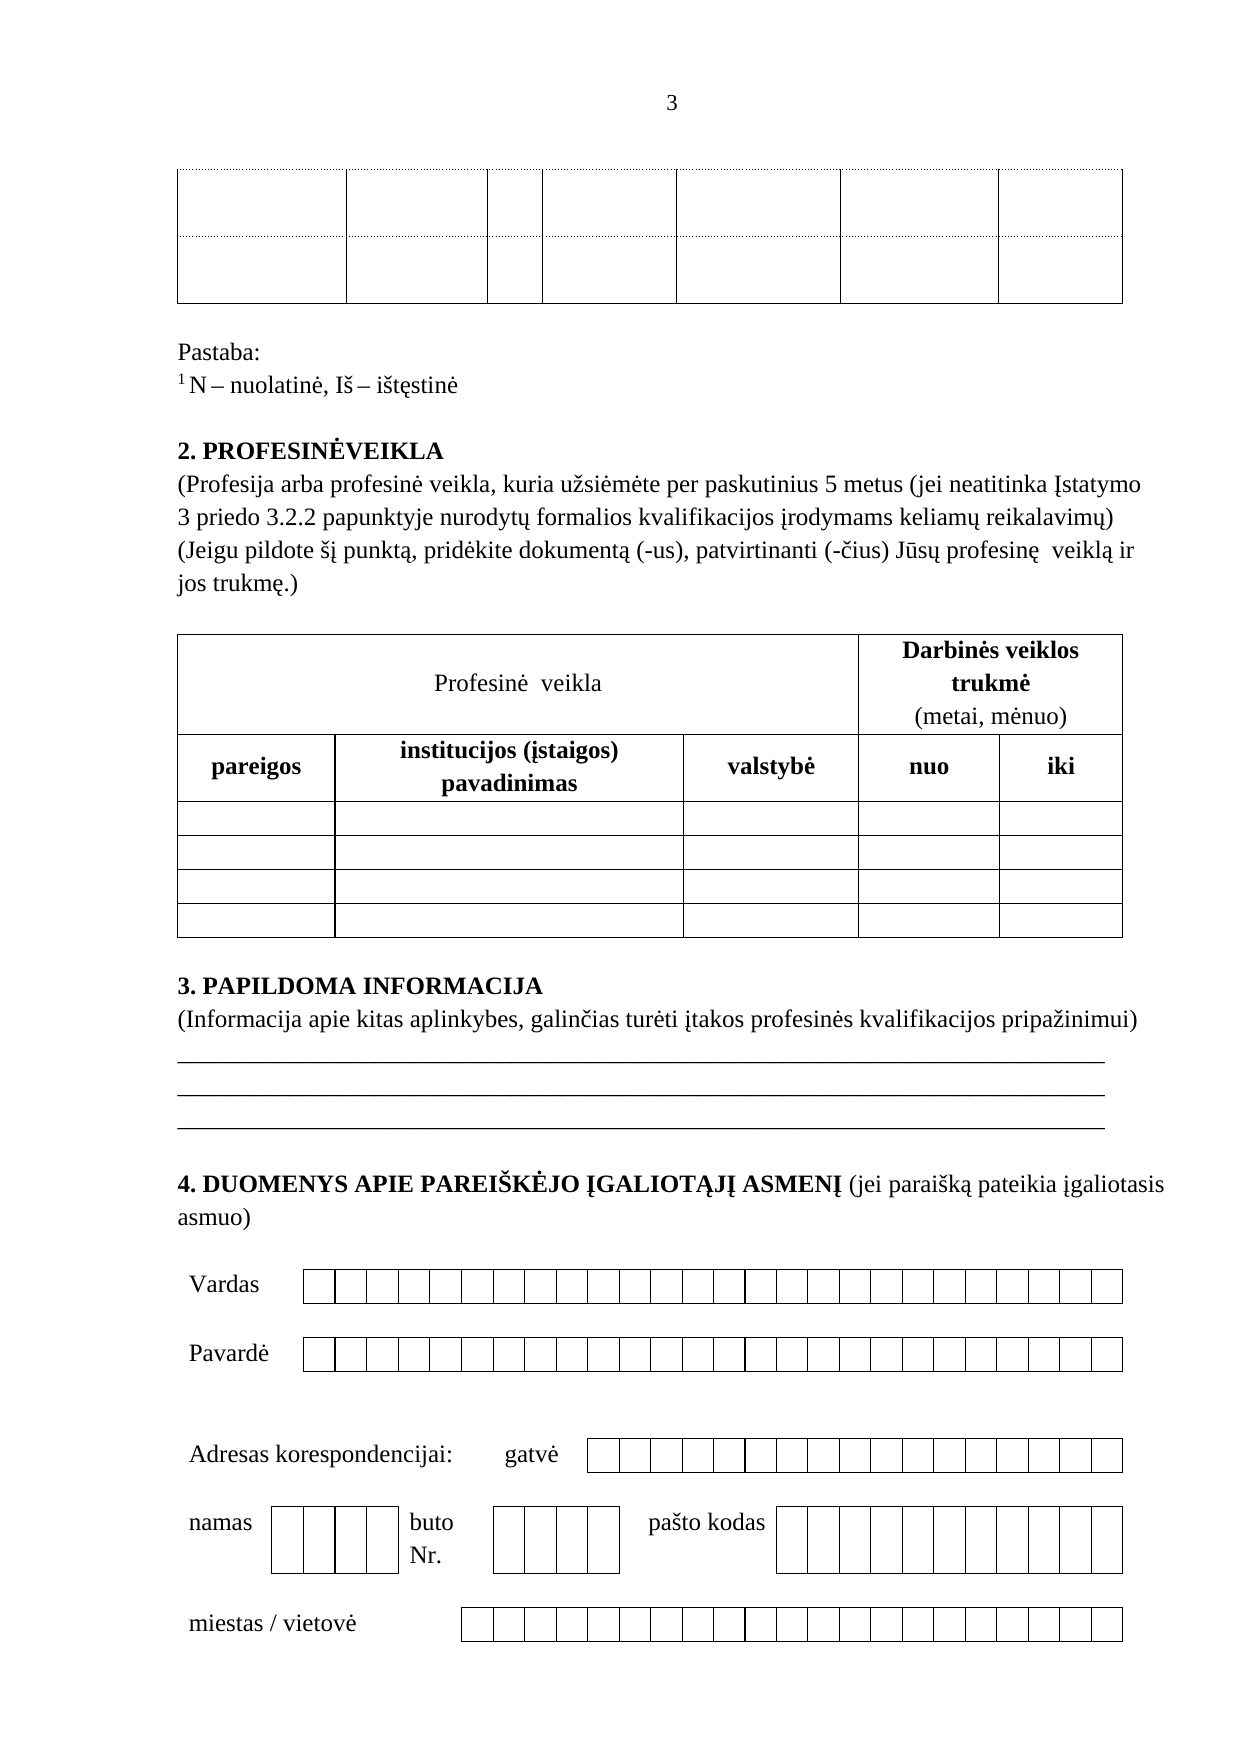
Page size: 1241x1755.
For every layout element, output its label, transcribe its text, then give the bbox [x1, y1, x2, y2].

table_cell [651, 1608, 682, 1641]
table_header [367, 1270, 398, 1303]
table_cell [1000, 870, 1122, 903]
table_cell [336, 836, 683, 869]
table_cell [966, 1507, 996, 1573]
table_cell [1092, 1439, 1122, 1472]
text (Profesija arba profesinė veikla, kuria užsiėmėte per paskutinius 5 metus (jei neatitinka Įstatymo [177, 469, 1167, 497]
table_header [683, 1270, 713, 1303]
table_cell [367, 1338, 398, 1371]
table_header [336, 1270, 366, 1303]
table_cell [462, 1338, 493, 1371]
table_cell [966, 1338, 996, 1371]
table_cell [1029, 1338, 1059, 1371]
table_header [934, 1270, 965, 1303]
table_cell [620, 1608, 650, 1641]
table_cell [304, 1338, 334, 1371]
table_cell [871, 1608, 902, 1641]
table_header [494, 1270, 524, 1303]
table_cell [684, 870, 858, 903]
table_cell [934, 1439, 965, 1472]
table_cell [746, 1338, 776, 1371]
text 4. DUOMENYS APIE PAREIŠKĖJO ĮGALIOTĄJĮ ASMENĮ (jei paraišką pateikia įgaliotasis asmuo) [177, 1169, 1167, 1231]
table_cell [746, 1439, 776, 1472]
table_cell [903, 1507, 933, 1573]
table_cell [684, 836, 858, 869]
text _ [177, 1070, 1167, 1099]
table_header Vardas [177, 1269, 303, 1303]
table_cell Adresas korespondencijai: [177, 1438, 493, 1472]
text 3 priedo 3.2.2 papunktyje nurodytų formalios kvalifikacijos įrodymams keliamų reikalavimų) [177, 502, 1167, 531]
table_cell [1000, 836, 1122, 869]
table_cell [683, 1338, 713, 1371]
table_cell [1029, 1608, 1059, 1641]
table_header [746, 1270, 776, 1303]
table_cell [683, 1608, 713, 1641]
table_header Darbinės veiklos trukmė (metai, mėnuo) [859, 635, 1122, 734]
table_header [997, 1270, 1028, 1303]
table_cell nuo [859, 735, 999, 801]
table_cell [588, 1439, 619, 1472]
table_cell [177, 1303, 1122, 1337]
table_header [462, 1270, 493, 1303]
table_cell [1000, 802, 1122, 835]
table_cell [859, 904, 999, 937]
table_cell [840, 1608, 870, 1641]
text 2. PROFESINĖVEIKLA [177, 436, 1167, 464]
table_cell [651, 1439, 682, 1472]
table_header [651, 1270, 682, 1303]
table_header [871, 1270, 902, 1303]
table_cell [588, 1338, 619, 1371]
table_cell [494, 1507, 524, 1573]
table_header [1029, 1270, 1059, 1303]
table_cell [840, 1507, 870, 1573]
table_cell [177, 1371, 1122, 1405]
table_cell [488, 236, 542, 303]
table_cell [871, 1507, 902, 1573]
table_cell [840, 1338, 870, 1371]
table_cell [841, 169, 998, 236]
table_cell [808, 1507, 839, 1573]
table_cell [462, 1608, 493, 1641]
table_cell [934, 1608, 965, 1641]
table_cell [588, 1608, 619, 1641]
table_cell [777, 1338, 807, 1371]
table_cell [543, 169, 676, 236]
table_cell [347, 169, 487, 236]
table_cell [399, 1338, 429, 1371]
table_cell [859, 802, 999, 835]
table_cell [684, 802, 858, 835]
table_cell pareigos [178, 735, 334, 801]
table_cell [777, 1439, 807, 1472]
table_cell [1029, 1439, 1059, 1472]
table_cell [1000, 904, 1122, 937]
table_cell [557, 1338, 587, 1371]
table_cell [336, 904, 683, 937]
table_cell [1092, 1338, 1122, 1371]
table_cell [1060, 1608, 1091, 1641]
table_cell [304, 1507, 334, 1573]
table_cell [903, 1338, 933, 1371]
table_cell valstybė [684, 735, 858, 801]
table_cell [336, 1338, 366, 1371]
table_cell [714, 1439, 744, 1472]
table_cell [684, 904, 858, 937]
table_cell [997, 1439, 1028, 1472]
table_cell Pavardė [177, 1337, 303, 1371]
table_cell [651, 1338, 682, 1371]
table_header [1060, 1270, 1091, 1303]
table_cell [777, 1608, 807, 1641]
table_header [966, 1270, 996, 1303]
table_cell [871, 1338, 902, 1371]
table_cell [1060, 1507, 1091, 1573]
table_cell [430, 1338, 461, 1371]
table_cell [336, 802, 683, 835]
table_header [588, 1270, 619, 1303]
table_cell [177, 1405, 1122, 1438]
table_cell [178, 802, 334, 835]
table_cell [178, 870, 334, 903]
table_header [808, 1270, 839, 1303]
table_cell [347, 236, 487, 303]
table_cell [999, 169, 1122, 236]
table_header [304, 1270, 334, 1303]
text (Informacija apie kitas aplinkybes, galinčias turėti įtakos profesinės kvalifikacijos pripažinimui) [177, 1004, 1167, 1033]
table_cell namas [177, 1506, 271, 1573]
table_cell [808, 1439, 839, 1472]
table_cell [677, 236, 840, 303]
table_cell [859, 870, 999, 903]
table_cell [997, 1338, 1028, 1371]
table_cell miestas / vietovė [177, 1607, 461, 1641]
table_cell [525, 1507, 556, 1573]
table_header [430, 1270, 461, 1303]
text _ [177, 1103, 1167, 1132]
table_header [399, 1270, 429, 1303]
table_cell [177, 1472, 1122, 1506]
table_cell institucijos (įstaigos) pavadinimas [336, 735, 683, 801]
table_cell [934, 1507, 965, 1573]
table_cell [488, 169, 542, 236]
table_cell [543, 236, 676, 303]
table_cell [178, 904, 334, 937]
table_cell [841, 236, 998, 303]
table_cell [746, 1608, 776, 1641]
text (Jeigu pildote šį punktą, pridėkite dokumentą (-us), patvirtinanti (-čius) Jūsų profesinę veiklą ir jos trukmę.) [177, 535, 1167, 597]
table_cell [525, 1608, 556, 1641]
table_cell gatvė [493, 1438, 587, 1472]
table_cell [336, 870, 683, 903]
table_header [903, 1270, 933, 1303]
table_cell [903, 1439, 933, 1472]
table_cell [808, 1608, 839, 1641]
table_header [777, 1270, 807, 1303]
text _ [177, 1037, 1167, 1066]
table_cell [620, 1338, 650, 1371]
table_cell [999, 236, 1122, 303]
table_cell [714, 1608, 744, 1641]
table_cell [808, 1338, 839, 1371]
table_cell [859, 836, 999, 869]
table_cell [178, 169, 346, 236]
table_cell [494, 1608, 524, 1641]
table_cell [177, 1573, 1122, 1607]
table_cell [777, 1507, 807, 1573]
table_header [525, 1270, 556, 1303]
table_cell [934, 1338, 965, 1371]
table_cell [966, 1608, 996, 1641]
table_cell [903, 1608, 933, 1641]
table_cell [557, 1608, 587, 1641]
table_cell [714, 1338, 744, 1371]
table_cell [1092, 1608, 1122, 1641]
table_cell [336, 1507, 366, 1573]
table_cell [1029, 1507, 1059, 1573]
table_cell [1060, 1338, 1091, 1371]
text Pastaba: [177, 337, 1167, 365]
table_cell [997, 1608, 1028, 1641]
table_cell pašto kodas [620, 1506, 776, 1573]
table_cell [1060, 1439, 1091, 1472]
table_cell [1092, 1507, 1122, 1573]
table_cell [620, 1439, 650, 1472]
table_header [840, 1270, 870, 1303]
table_cell [683, 1439, 713, 1472]
table_cell buto Nr. [399, 1506, 493, 1573]
table_cell [178, 236, 346, 303]
table_cell [840, 1439, 870, 1472]
text 3. PAPILDOMA INFORMACIJA [177, 971, 1167, 1000]
table_cell [367, 1507, 398, 1573]
table_cell iki [1000, 735, 1122, 801]
table_header [1092, 1270, 1122, 1303]
table_cell [588, 1507, 619, 1573]
table_cell [272, 1507, 303, 1573]
table_cell [997, 1507, 1028, 1573]
table_cell [178, 836, 334, 869]
table_header [557, 1270, 587, 1303]
table_cell [525, 1338, 556, 1371]
table_header Profesinė veikla [178, 635, 858, 734]
text 1 N – nuolatinė, Iš – ištęstinė [177, 370, 1167, 398]
table_cell [494, 1338, 524, 1371]
table_cell [557, 1507, 587, 1573]
table_header [620, 1270, 650, 1303]
table_header [714, 1270, 744, 1303]
table_cell [677, 169, 840, 236]
table_cell [966, 1439, 996, 1472]
table_cell [871, 1439, 902, 1472]
